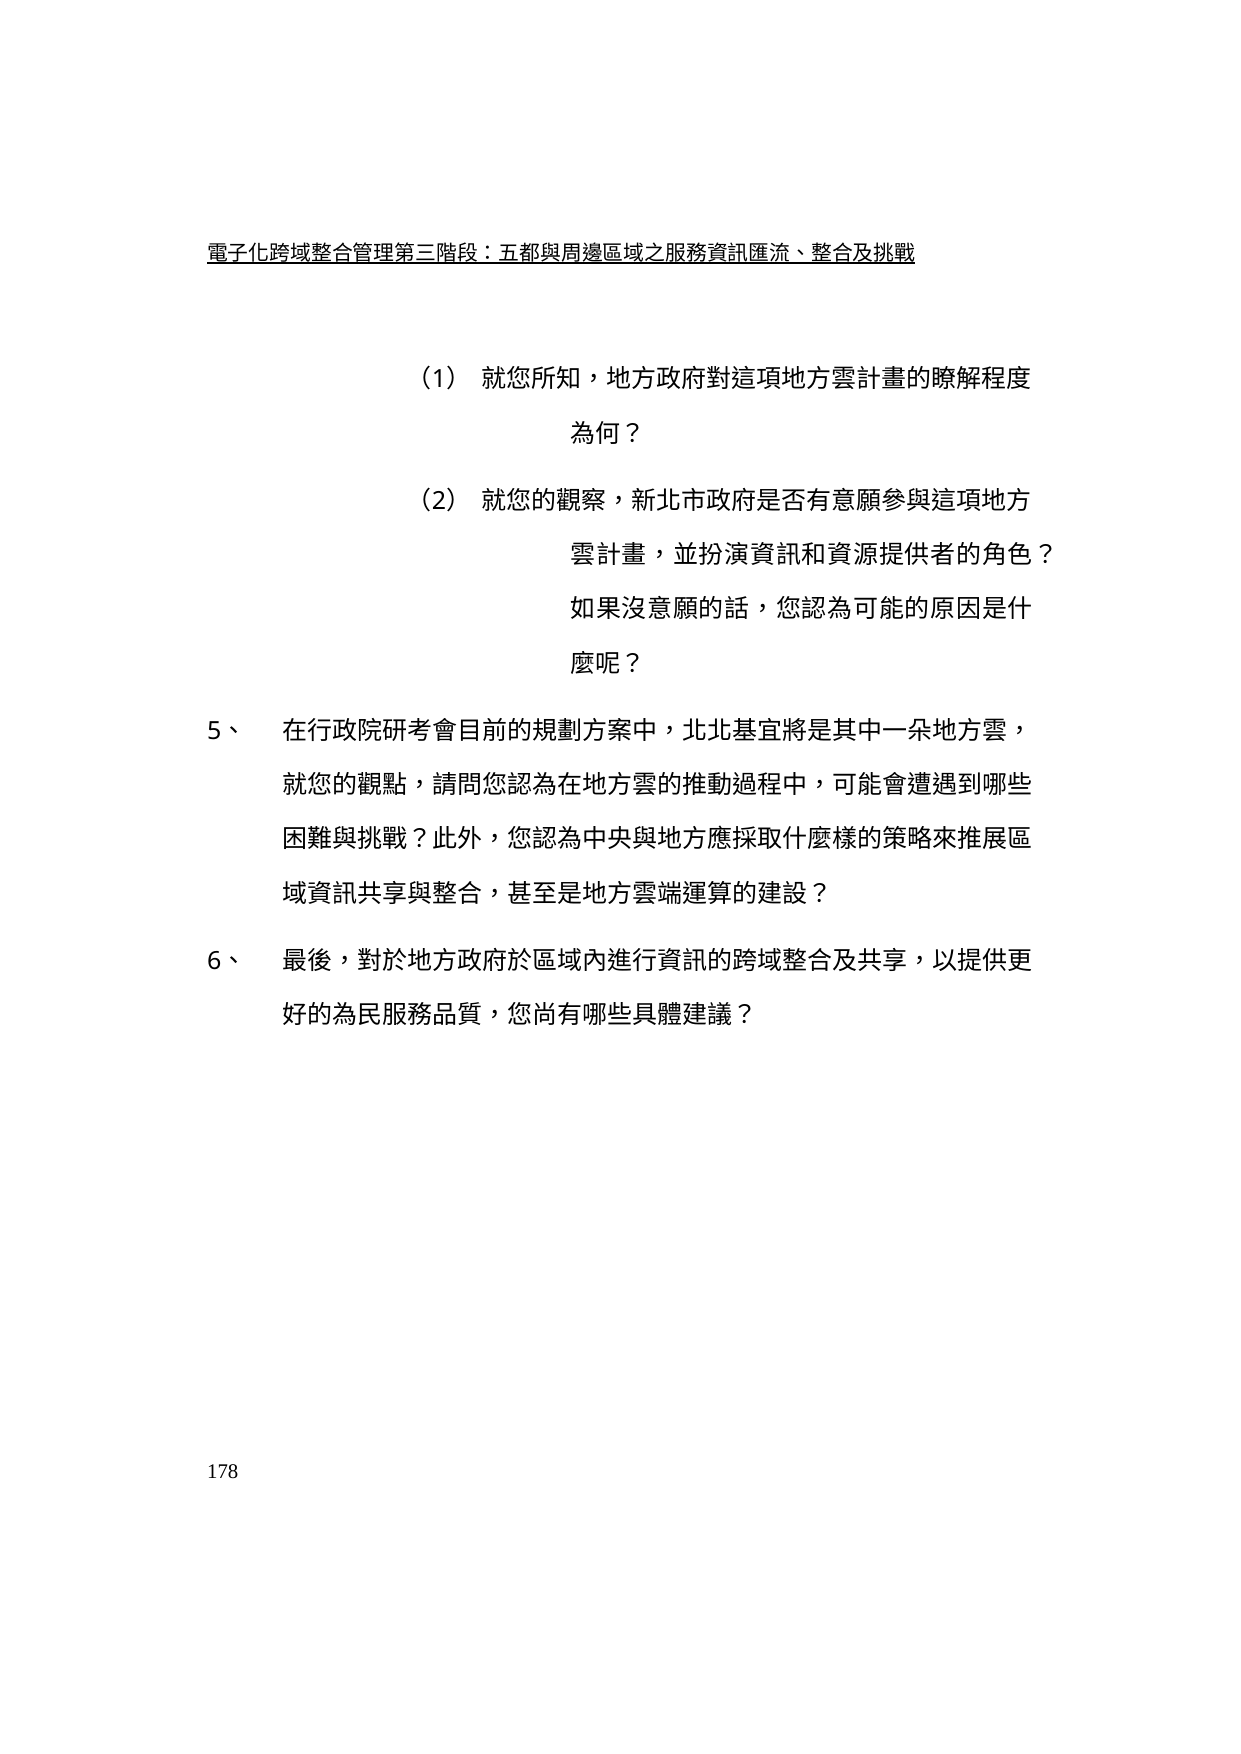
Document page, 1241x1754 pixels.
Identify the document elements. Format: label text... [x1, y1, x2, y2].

list 在行政院研考會目前的規劃方案中，北北基宜將是其中一朵地方雲，就您的觀點，請問您認為在地方雲的推動過程中，可能會遭遇到哪些困難與挑戰？此外，您認為中央與地方應採取什麼樣的策略來推展區域資訊共享與整合，甚至是地方雲端運算的建設？ [207, 710, 1033, 909]
list 就您的觀察，新北市政府是否有意願參與這項地方雲計畫，並扮演資訊和資源提供者的角色？如果沒意願的話，您認為可能的原因是什麼呢？ [407, 480, 1033, 679]
list 就您所知，地方政府對這項地方雲計畫的瞭解程度為何？ [407, 359, 1033, 449]
list 最後，對於地方政府於區域內進行資訊的跨域整合及共享，以提供更好的為民服務品質，您尚有哪些具體建議？ [207, 940, 1033, 1031]
